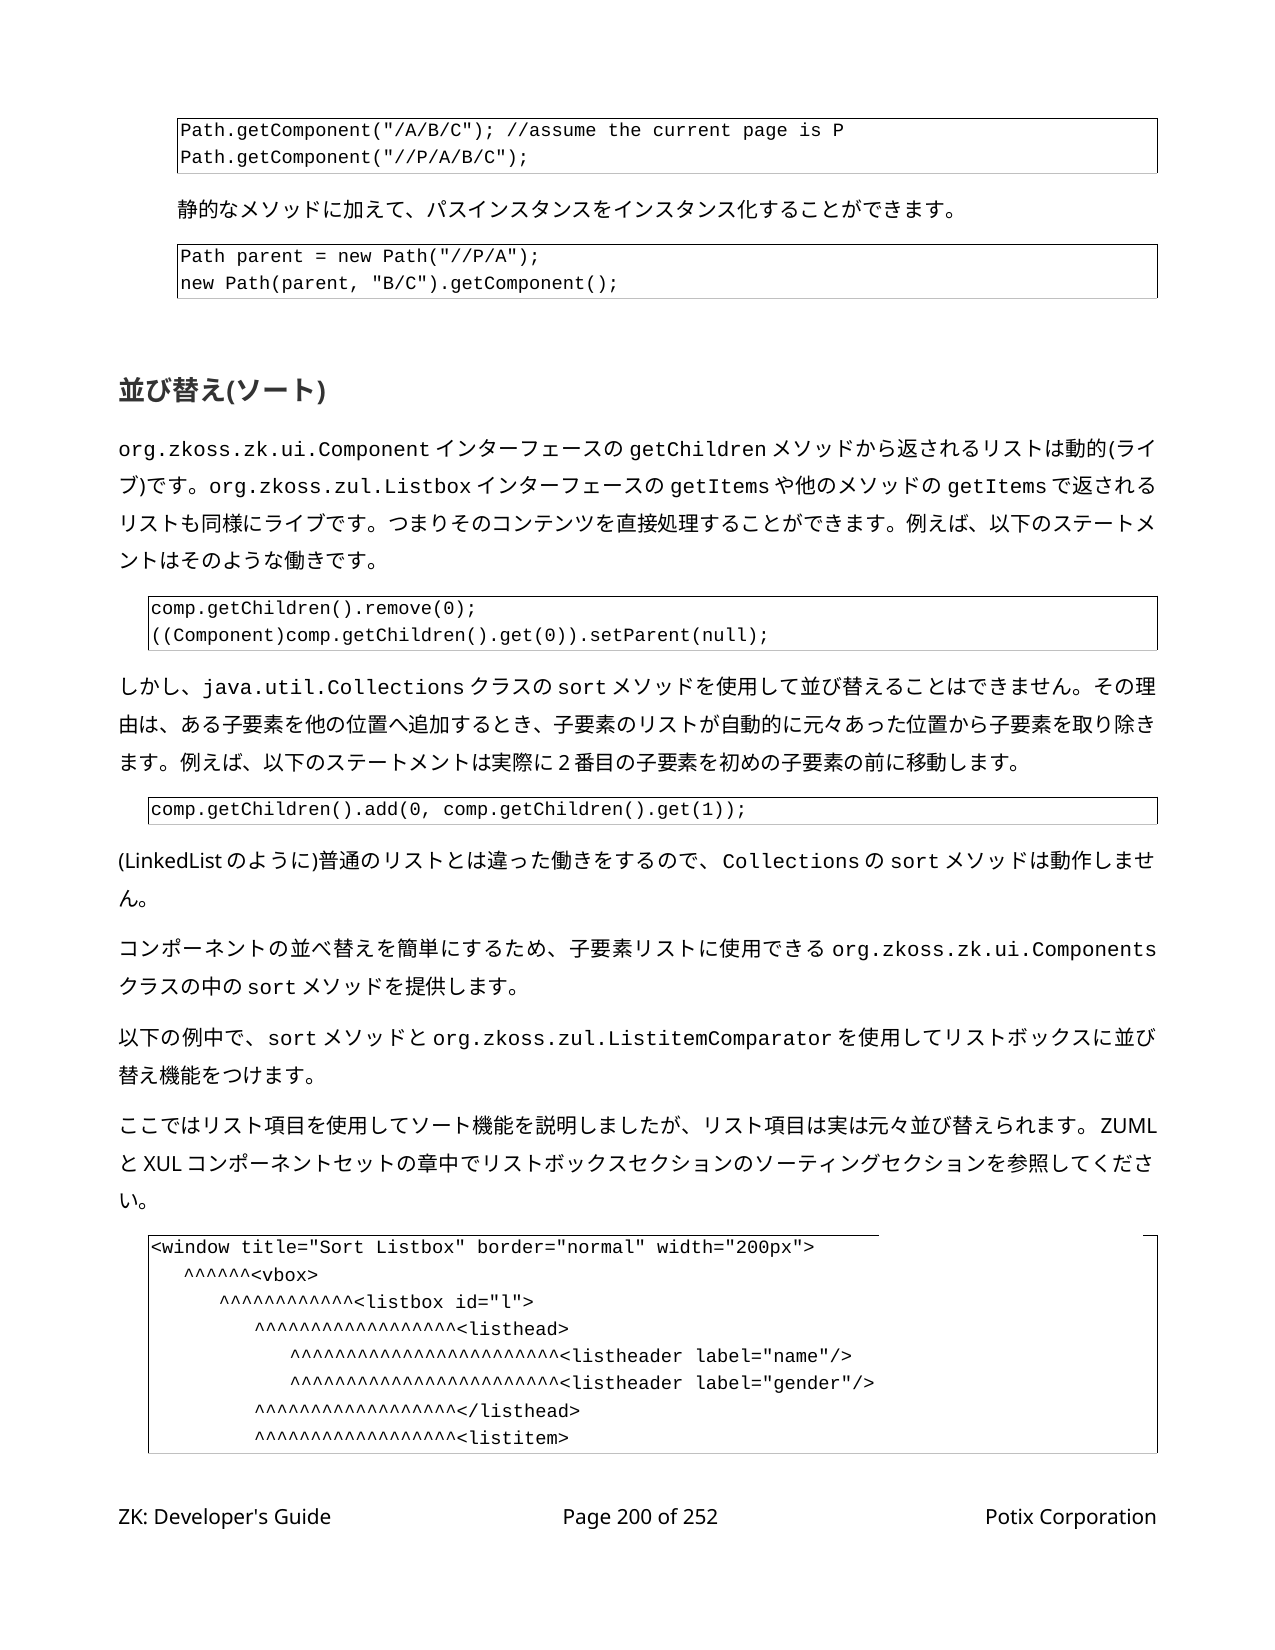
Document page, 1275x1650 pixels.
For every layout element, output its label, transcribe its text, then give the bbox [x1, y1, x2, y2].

text ^^^^^^^^^^^^^^^^^^<listhead> [149, 1317, 879, 1341]
text comp.getChildren().add(0, comp.getChildren().get(1)); [149, 798, 1157, 824]
text ここではリスト項目を使用してソート機能を説明しましたが、リスト項目は実は元々並び替えられます。ZUMLとXULコンポーネントセットの章中でリストボックスセクションのソーティングセクションを参照してください。 [118, 1110, 1157, 1215]
text しかし、java.util.Collectionsクラスのsortメソッドを使用して並び替えることはできません。その理由は、ある子要素を他の位置へ追加するとき、子要素のリストが自動的に元々あった位置から子要素を取り除きます。例えば、以下のステートメントは実際に2番目の子要素を初めの子要素の前に移動します。 [118, 671, 1157, 776]
text new Path(parent, "B/C").getComponent(); [178, 271, 1157, 298]
text ^^^^^^<vbox> [149, 1262, 879, 1287]
text 以下の例中で、sortメソッドとorg.zkoss.zul.ListitemComparatorを使用してリストボックスに並び替え機能をつけます。 [118, 1021, 1157, 1089]
text ^^^^^^^^^^^^^^^^^^</listhead> [149, 1398, 1157, 1423]
text 静的なメソッドに加えて、パスインスタンスをインスタンス化することができます。 [177, 193, 1157, 223]
subtitle 並び替え(ソート) [118, 369, 1157, 408]
text [1143, 1262, 1157, 1287]
text コンポーネントの並べ替えを簡単にするため、子要素リストに使用できるorg.zkoss.zk.ui.Componentsクラスの中のsortメソッドを提供します。 [118, 933, 1157, 1001]
text Path.getComponent("/A/B/C"); //assume the current page is P [178, 119, 1157, 142]
text ^^^^^^^^^^^^<listbox id="l"> [149, 1290, 879, 1314]
text <window title="Sort Listbox" border="normal" width="200px"> [149, 1236, 879, 1259]
text comp.getChildren().remove(0); [149, 597, 1157, 620]
text org.zkoss.zk.ui.ComponentインターフェースのgetChildrenメソッドから返されるリストは動的(ライブ)です。org.zkoss.zul.ListboxインターフェースのgetItemsや他のメソッドのgetItemsで返されるリストも同様にライブです。つまりそのコンテンツを直接処理することができます。例えば、以下のステートメントはそのような働きです。 [118, 432, 1157, 575]
text ^^^^^^^^^^^^^^^^^^^^^^^^<listheader label="gender"/> [149, 1371, 879, 1396]
text Path.getComponent("//P/A/B/C"); [178, 145, 1157, 173]
text (LinkedListのように)普通のリストとは違った働きをするので、Collectionsのsortメソッドは動作しません。 [118, 844, 1157, 912]
text ^^^^^^^^^^^^^^^^^^<listitem> [149, 1426, 1157, 1453]
text ^^^^^^^^^^^^^^^^^^^^^^^^<listheader label="name"/> [149, 1344, 879, 1368]
text ((Component)comp.getChildren().get(0)).setParent(null); [149, 623, 1157, 650]
text Path parent = new Path("//P/A"); [178, 245, 1157, 268]
